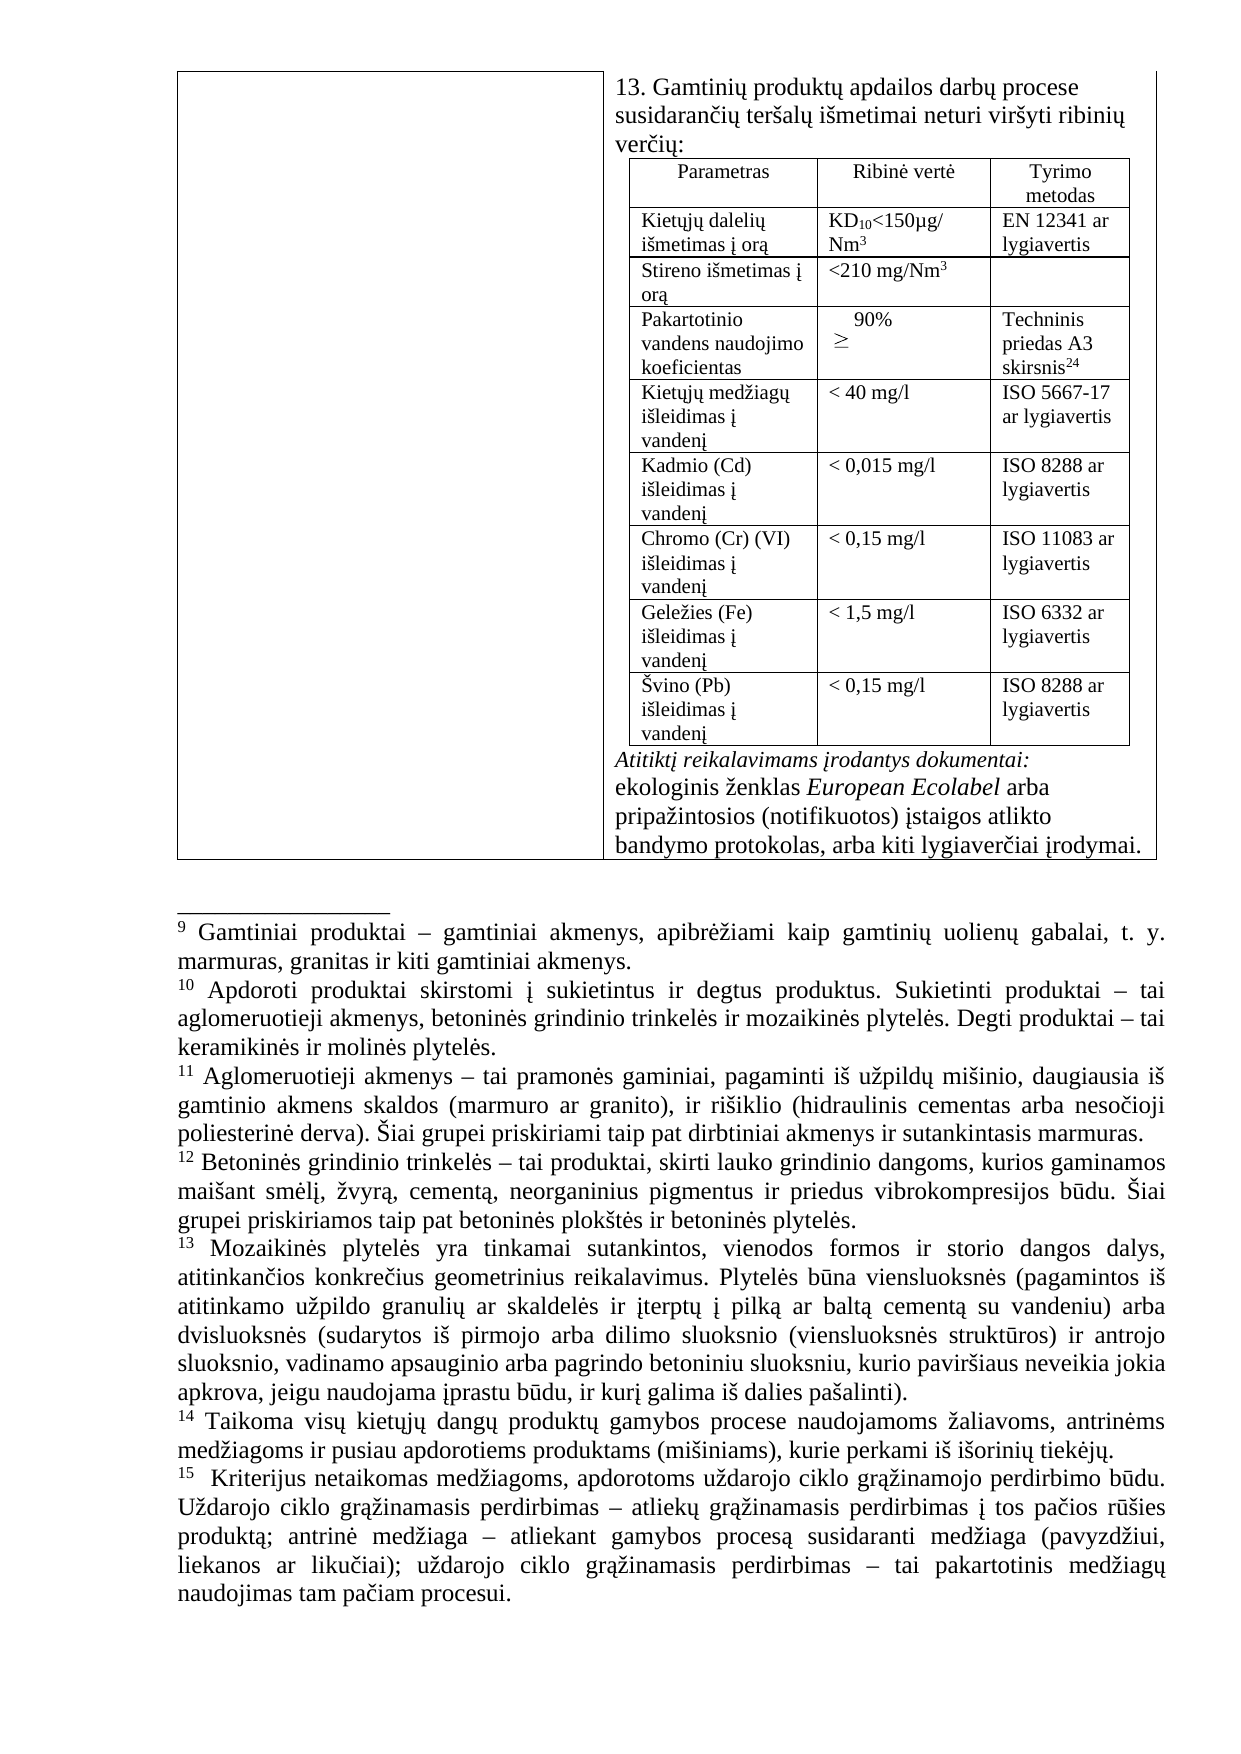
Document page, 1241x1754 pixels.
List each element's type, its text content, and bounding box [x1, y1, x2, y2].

table_cell [1130, 379, 1156, 452]
table_cell Parametras [630, 159, 817, 207]
text 11 Aglomeruotieji akmenys – tai pramonės gaminiai, pagaminti iš užpildų mišinio, daugiausia iš gamtinio akmens skaldos (marmuro ar granito), ir rišiklio (hidraulinis cementas arba nesočioji poliesterinė derva). Šiai grupei priskiriami taip pat dirbtiniai akmenys ir sutankintasis marmuras. [177, 1061, 1166, 1147]
table_cell [178, 72, 603, 859]
table_cell <210 mg/Nm3 [818, 258, 990, 306]
text 12 Betoninės grindinio trinkelės – tai produktai, skirti lauko grindinio dangoms, kurios gaminamos maišant smėlį, žvyrą, cementą, neorganinius pigmentus ir priedus vibrokompresijos būdu. Šiai grupei priskiriamos taip pat betoninės plokštės ir betoninės plytelės. [177, 1147, 1166, 1233]
table_cell 13. Gamtinių produktų apdailos darbų procese susidarančių teršalų išmetimai neturi viršyti ribinių verčių: [604, 71, 1156, 158]
table_cell [604, 379, 629, 452]
table_cell Stireno išmetimas į orą [630, 258, 817, 306]
table_cell < 0,15 mg/l [818, 673, 990, 745]
table_cell Tyrimo metodas [991, 159, 1129, 207]
table_cell [604, 672, 629, 745]
table_cell < 40 mg/l [818, 380, 990, 452]
table_cell Chromo (Cr) (VI) išleidimas į vandenį [630, 526, 817, 598]
table_cell < 1,5 mg/l [818, 600, 990, 672]
table_cell ISO 6332 ar lygiavertis [991, 600, 1129, 672]
table_cell Švino (Pb) išleidimas į vandenį [630, 673, 817, 745]
table_cell ISO 11083 ar lygiavertis [991, 526, 1129, 598]
text 13 Mozaikinės plytelės yra tinkamai sutankintos, vienodos formos ir storio dangos dalys, atitinkančios konkrečius geometrinius reikalavimus. Plytelės būna viensluoksnės (pagamintos iš atitinkamo užpildo granulių ar skaldelės ir įterptų į pilką ar baltą cementą su vandeniu) arba dvisluoksnės (sudarytos iš pirmojo arba dilimo sluoksnio (viensluoksnės struktūros) ir antrojo sluoksnio, vadinamo apsauginio arba pagrindo betoniniu sluoksniu, kurio paviršiaus neveikia jokia apkrova, jeigu naudojama įprastu būdu, ir kurį galima iš dalies pašalinti). [177, 1233, 1166, 1406]
table_cell [604, 525, 629, 598]
table_cell KD10<150µg/Nm3 [818, 208, 990, 256]
table_cell Kietųjų dalelių išmetimas į orą [630, 208, 817, 256]
table_cell [604, 452, 629, 525]
table_cell Geležies (Fe) išleidimas į vandenį [630, 600, 817, 672]
table_cell ISO 8288 ar lygiavertis [991, 673, 1129, 745]
text 14 Taikoma visų kietųjų dangų produktų gamybos procese naudojamoms žaliavoms, antrinėms medžiagoms ir pusiau apdorotiems produktams (mišiniams), kurie perkami iš išorinių tiekėjų. [177, 1406, 1166, 1463]
table_cell [604, 256, 629, 306]
text 15 Kriterijus netaikomas medžiagoms, apdorotoms uždarojo ciklo grąžinamojo perdirbimo būdu. Uždarojo ciklo grąžinamasis perdirbimas – atliekų grąžinamasis perdirbimas į tos pačios rūšies produktą; antrinė medžiaga – atliekant gamybos procesą susidaranti medžiaga (pavyzdžiui, liekanos ar likučiai); uždarojo ciklo grąžinamasis perdirbimas – tai pakartotinis medžiagų naudojimas tam pačiam procesui. [177, 1463, 1166, 1607]
table_cell [1130, 306, 1156, 379]
table_cell Techninis priedas A3 skirsnis24 [991, 307, 1129, 379]
table_cell [604, 158, 629, 207]
table_cell [1130, 207, 1156, 256]
table_cell Pakartotinio vandens naudojimo koeficientas [630, 307, 817, 379]
text _________________ [177, 888, 1166, 917]
table_cell ISO 5667-17 ar lygiavertis [991, 380, 1129, 452]
table_cell [604, 207, 629, 256]
table_cell [1130, 158, 1156, 207]
table_cell Kadmio (Cd) išleidimas į vandenį [630, 453, 817, 525]
table_cell [604, 599, 629, 672]
text 9 Gamtiniai produktai – gamtiniai akmenys, apibrėžiami kaip gamtinių uolienų gabalai, t. y. marmuras, granitas ir kiti gamtiniai akmenys. [177, 917, 1166, 975]
table_cell Atitiktį reikalavimams įrodantys dokumentai: ekologinis ženklas European Ecolabel arba pripažintosios (notifikuotos) įstaigos atlikto bandymo protokolas, arba kiti lygiaverčiai įrodymai. [604, 745, 1156, 859]
table_cell [1130, 525, 1156, 598]
table_cell < 0,015 mg/l [818, 453, 990, 525]
table_cell Ribinė vertė [818, 159, 990, 207]
table_cell ISO 8288 ar lygiavertis [991, 453, 1129, 525]
table_cell [991, 258, 1129, 306]
table_cell >= 90% [818, 307, 990, 379]
table_cell [1130, 256, 1156, 306]
table_cell [1130, 452, 1156, 525]
table_cell < 0,15 mg/l [818, 526, 990, 598]
table_cell EN 12341 ar lygiavertis [991, 208, 1129, 256]
table_cell [1130, 599, 1156, 672]
table_cell Kietųjų medžiagų išleidimas į vandenį [630, 380, 817, 452]
text 10 Apdoroti produktai skirstomi į sukietintus ir degtus produktus. Sukietinti produktai – tai aglomeruotieji akmenys, betoninės grindinio trinkelės ir mozaikinės plytelės. Degti produktai – tai keramikinės ir molinės plytelės. [177, 975, 1166, 1061]
table_cell [604, 306, 629, 379]
table_cell [1130, 672, 1156, 745]
